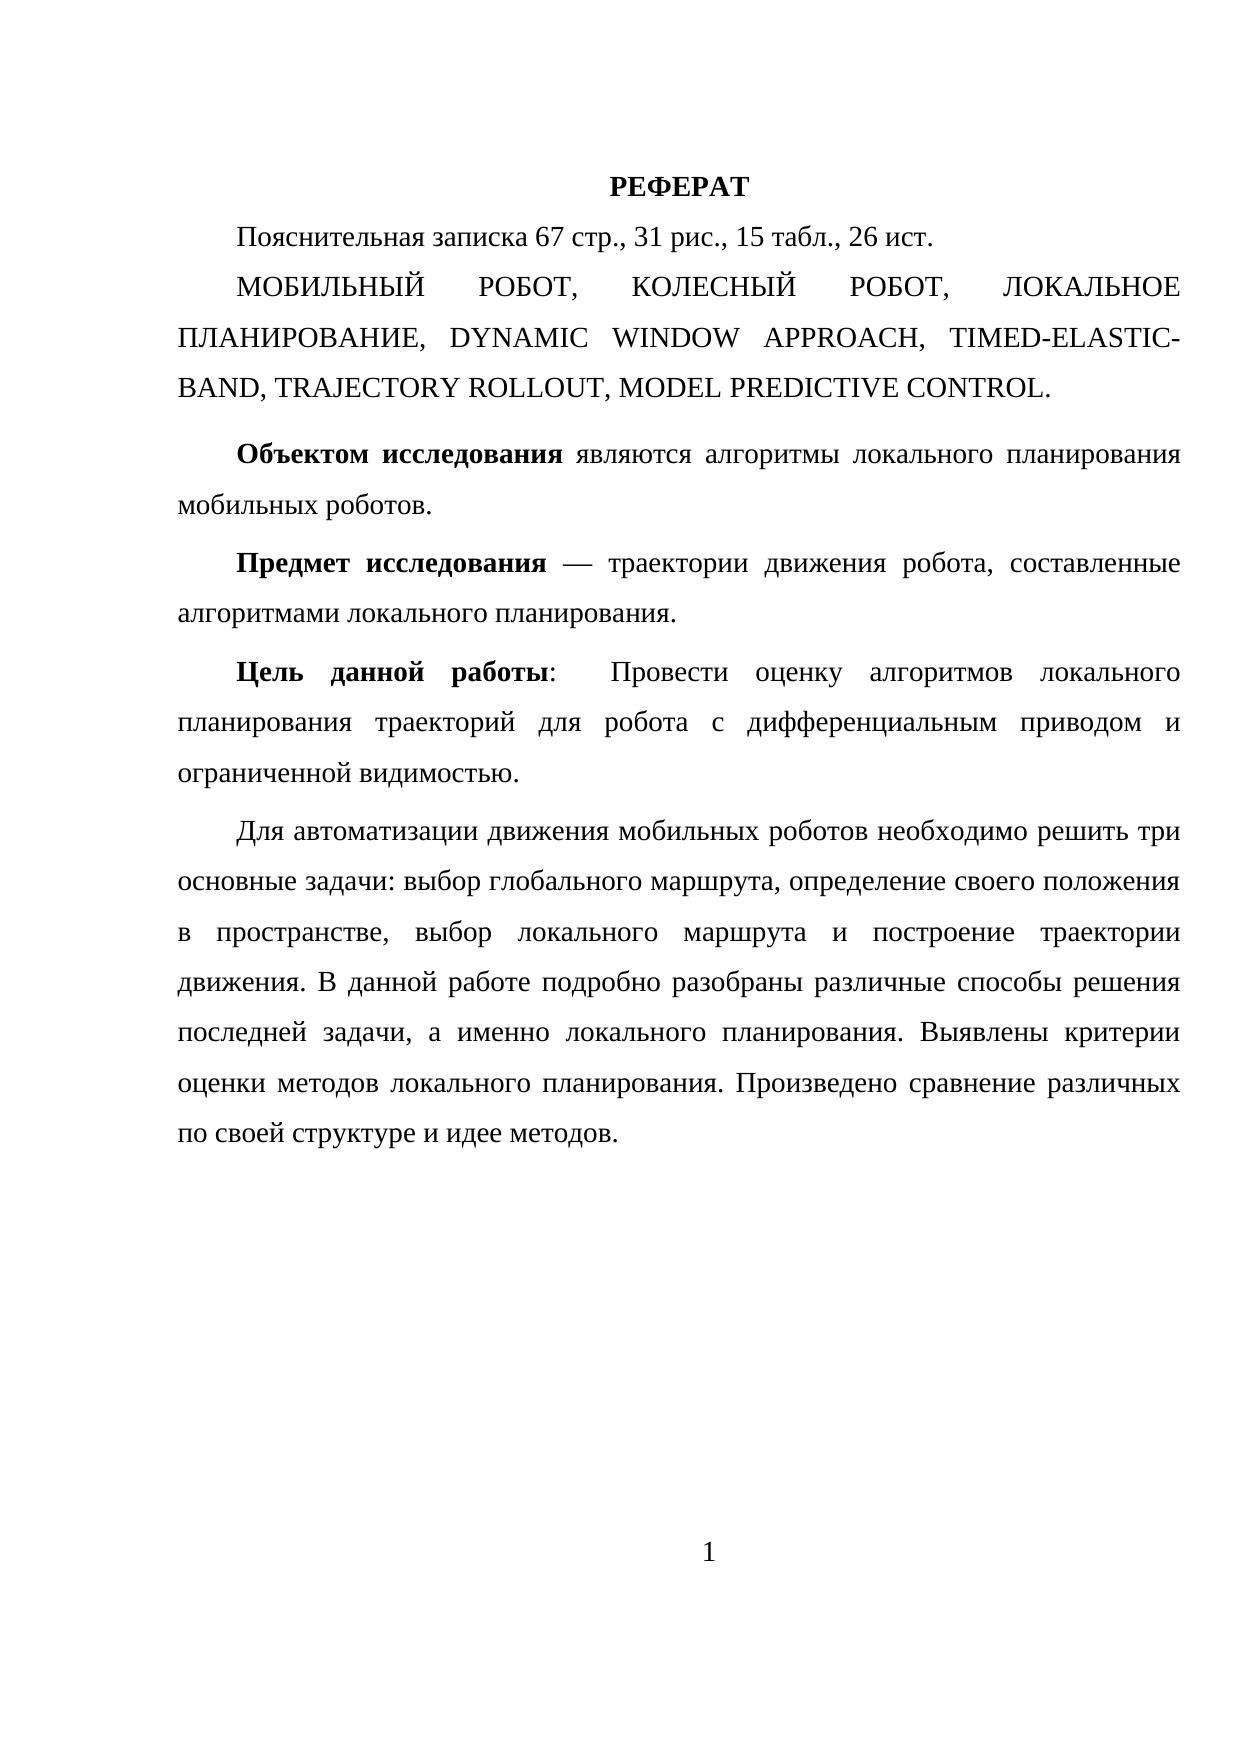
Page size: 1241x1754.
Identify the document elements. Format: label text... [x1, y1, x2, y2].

text Объектом исследования являются алгоритмы локального планирования мобильных роботов. [177, 437, 1181, 520]
text Предмет исследования — траектории движения робота, составленные алгоритмами локального планирования. [177, 545, 1181, 629]
text Для автоматизации движения мобильных роботов необходимо решить три основные задачи: выбор глобального маршрута, определение своего положения в пространстве, выбор локального маршрута и построение траектории движения. В данной работе подробно разобраны различные способы решения последней задачи, а именно локального планирования. Выявлены критерии оценки методов локального планирования. Произведено сравнение различных по своей структуре и идее методов. [177, 813, 1181, 1148]
text МОБИЛЬНЫЙ РОБОТ, КОЛЕСНЫЙ РОБОТ, ЛОКАЛЬНОЕ ПЛАНИРОВАНИЕ, DYNAMIC WINDOW APPROACH, TIMED-ELASTIC-BAND, TRAJECTORY ROLLOUT, MODEL PREDICTIVE CONTROL. [177, 269, 1181, 403]
text Цель данной работы: Провести оценку алгоритмов локального планирования траекторий для робота с дифференциальным приводом и ограниченной видимостью. [177, 654, 1181, 788]
text Реферат [177, 169, 1181, 202]
text Пояснительная записка 67 стр., 31 рис., 15 табл., 26 ист. [177, 219, 1181, 253]
